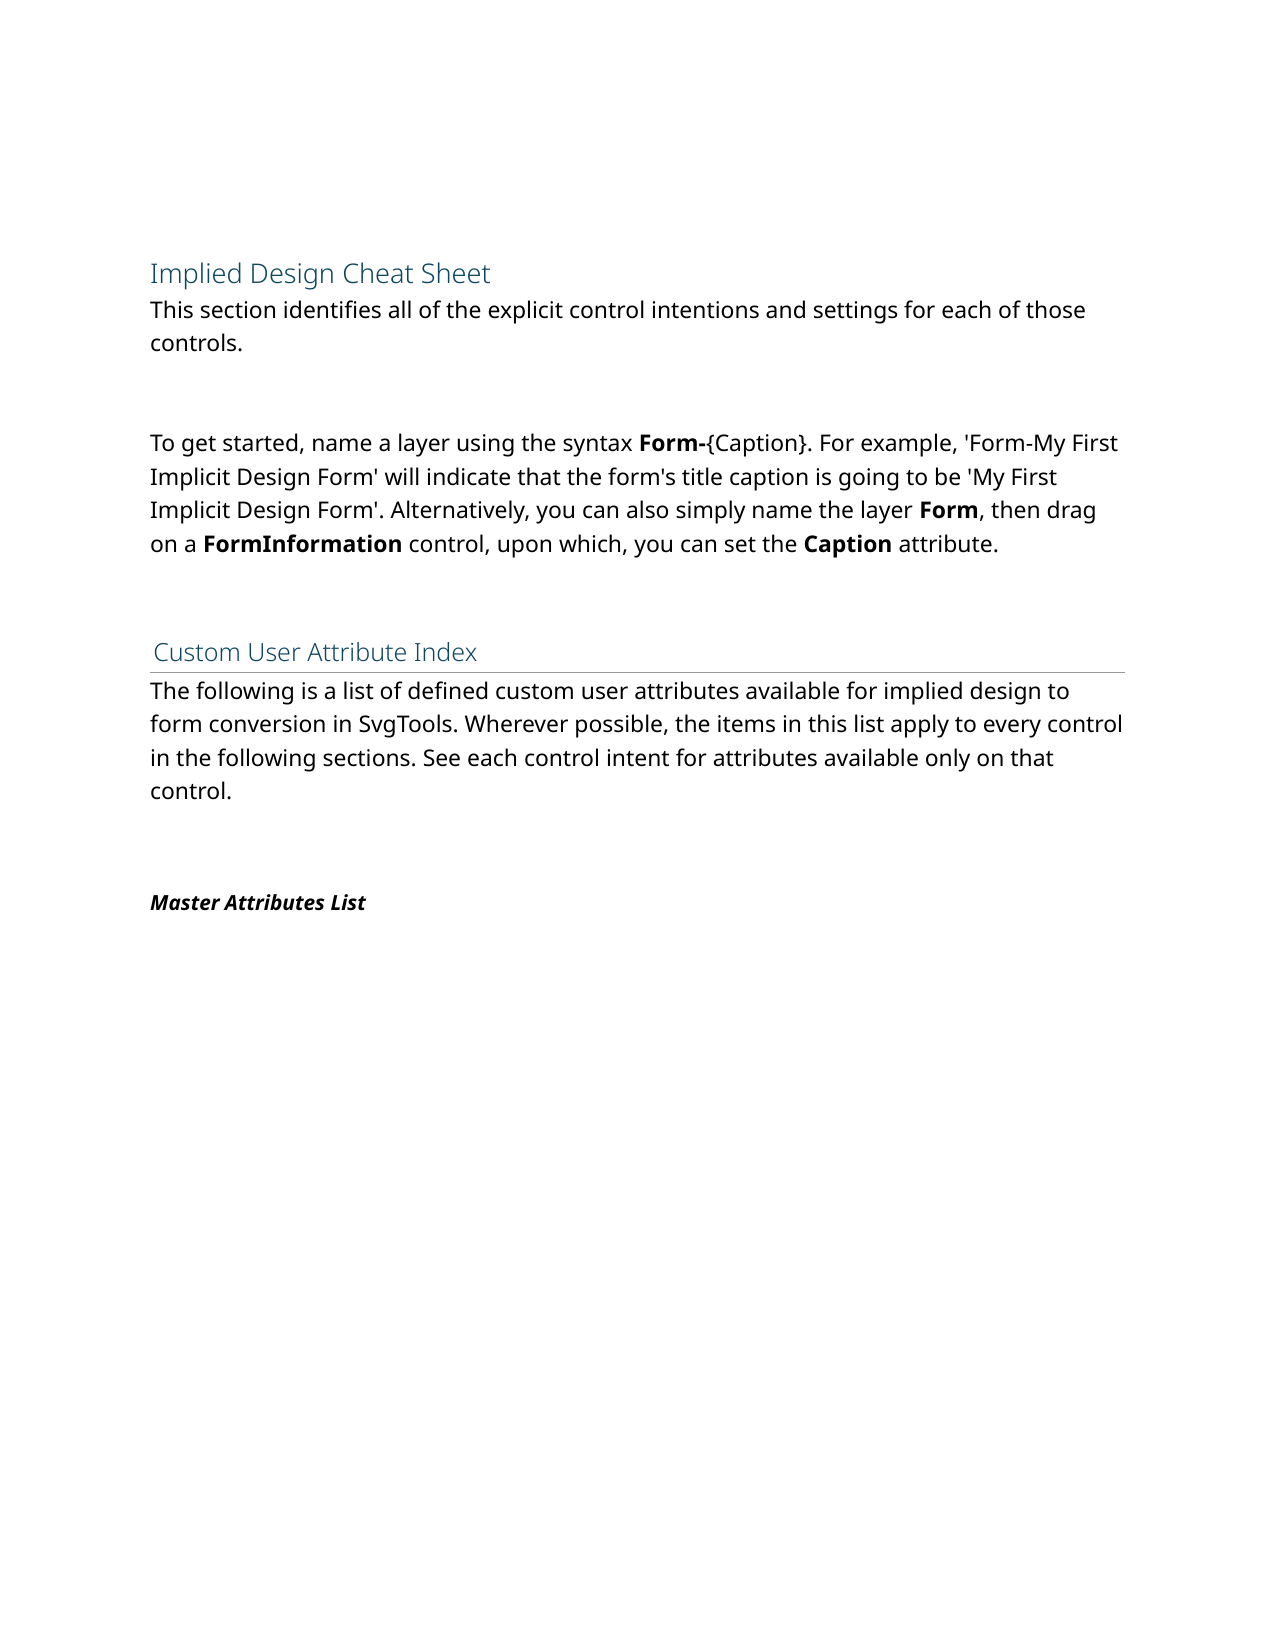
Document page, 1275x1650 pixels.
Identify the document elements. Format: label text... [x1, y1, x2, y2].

subtitle Custom User Attribute Index [150, 632, 1125, 672]
subtitle Implied Design Cheat Sheet [150, 254, 1125, 291]
text To get started, name a layer using the syntax Form-{Caption}. For example, 'Form-My First Implicit Design Form' will indicate that the form's title caption is going to be 'My First Implicit Design Form'. Alternatively, you can also simply name the layer Form, then drag on a FormInformation control, upon which, you can set the Caption attribute. [150, 427, 1125, 559]
text The following is a list of defined custom user attributes available for implied design to form conversion in SvgTools. Wherever possible, the items in this list apply to every control in the following sections. See each control intent for attributes available only on that control. [150, 674, 1125, 806]
subtitle Master Attributes List [150, 888, 1125, 916]
text This section identifies all of the explicit control intentions and settings for each of those controls. [150, 294, 1125, 358]
